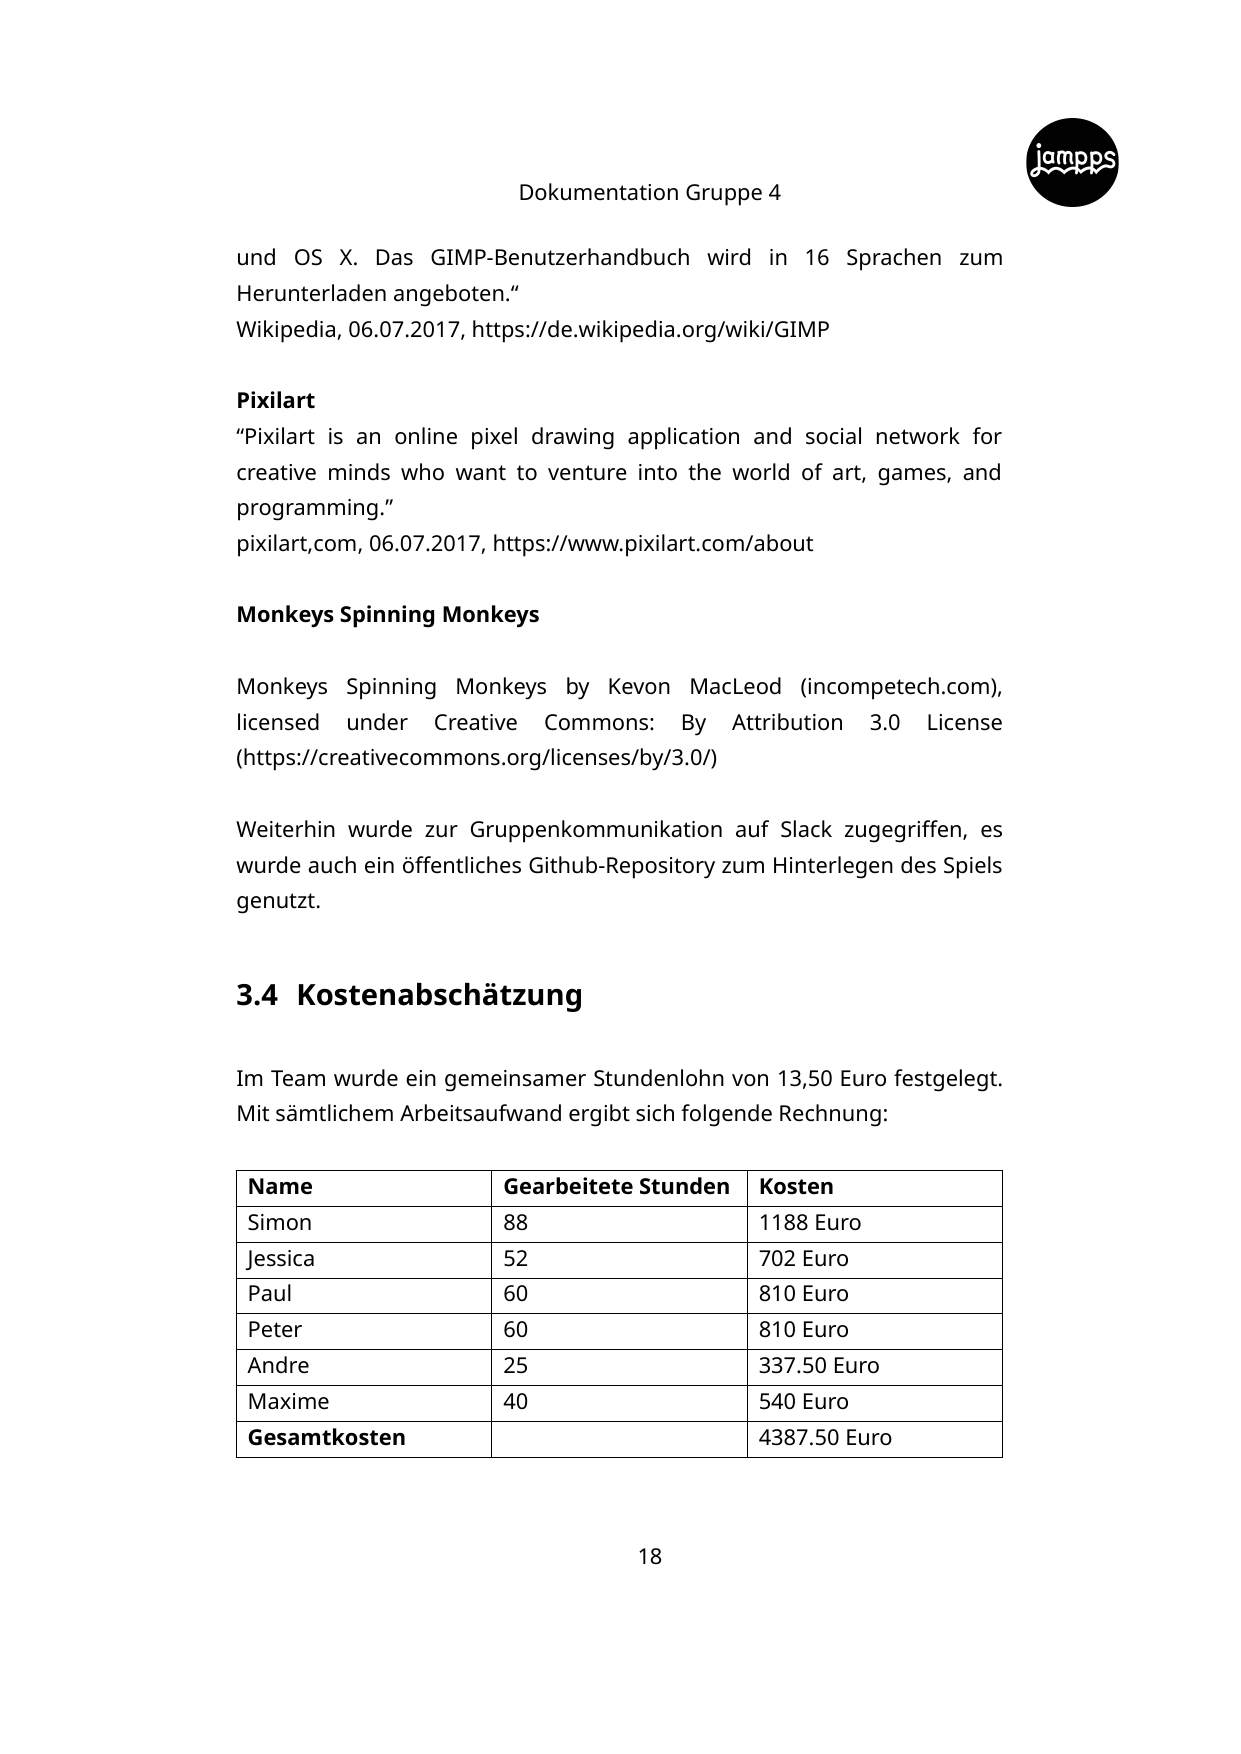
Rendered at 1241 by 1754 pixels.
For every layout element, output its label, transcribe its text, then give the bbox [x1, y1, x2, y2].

table_cell 810 Euro [748, 1279, 1002, 1313]
table_header Name [237, 1171, 491, 1206]
table_cell 88 [492, 1207, 747, 1242]
text Wikipedia, 06.07.2017, https://de.wikipedia.org/wiki/GIMP [236, 314, 1004, 343]
table_cell 60 [492, 1279, 747, 1313]
table_header Kosten [748, 1171, 1002, 1206]
table_cell [492, 1422, 747, 1457]
table_cell 60 [492, 1314, 747, 1349]
text und OS X. Das GIMP-Benutzerhandbuch wird in 16 Sprachen zum Herunterladen angeboten.“ [236, 242, 1004, 308]
table_cell 40 [492, 1386, 747, 1421]
table_cell Peter [237, 1314, 491, 1349]
table_cell 1188 Euro [748, 1207, 1002, 1242]
table_header Gearbeitete Stunden [492, 1171, 747, 1206]
text Pixilart [236, 385, 1004, 415]
table_cell 337.50 Euro [748, 1350, 1002, 1385]
table_cell Gesamtkosten [237, 1422, 491, 1457]
text Weiterhin wurde zur Gruppenkommunikation auf Slack zugegriffen, es wurde auch ein öffentliches Github-Repository zum Hinterlegen des Spiels genutzt. [236, 814, 1004, 915]
table_cell Paul [237, 1279, 491, 1313]
table_cell Jessica [237, 1243, 491, 1277]
text Im Team wurde ein gemeinsamer Stundenlohn von 13,50 Euro festgelegt. Mit sämtlichem Arbeitsaufwand ergibt sich folgende Rechnung: [236, 1063, 1004, 1128]
table_cell Andre [237, 1350, 491, 1385]
table_cell 4387.50 Euro [748, 1422, 1002, 1457]
subtitle Kostenabschätzung [236, 974, 1004, 1014]
text Monkeys Spinning Monkeys [236, 599, 1004, 629]
text “Pixilart is an online pixel drawing application and social network for creative minds who want to venture into the world of art, games, and programming.” [236, 421, 1004, 522]
table_cell 540 Euro [748, 1386, 1002, 1421]
table_cell 52 [492, 1243, 747, 1277]
text pixilart,com, 06.07.2017, https://www.pixilart.com/about [236, 528, 1004, 558]
table_cell 702 Euro [748, 1243, 1002, 1277]
text Monkeys Spinning Monkeys by Kevon MacLeod (incompetech.com), licensed under Creative Commons: By Attribution 3.0 License (https://creativecommons.org/licenses/by/3.0/) [236, 671, 1004, 772]
table_cell Simon [237, 1207, 491, 1242]
table_cell 810 Euro [748, 1314, 1002, 1349]
table_cell Maxime [237, 1386, 491, 1421]
table_cell 25 [492, 1350, 747, 1385]
